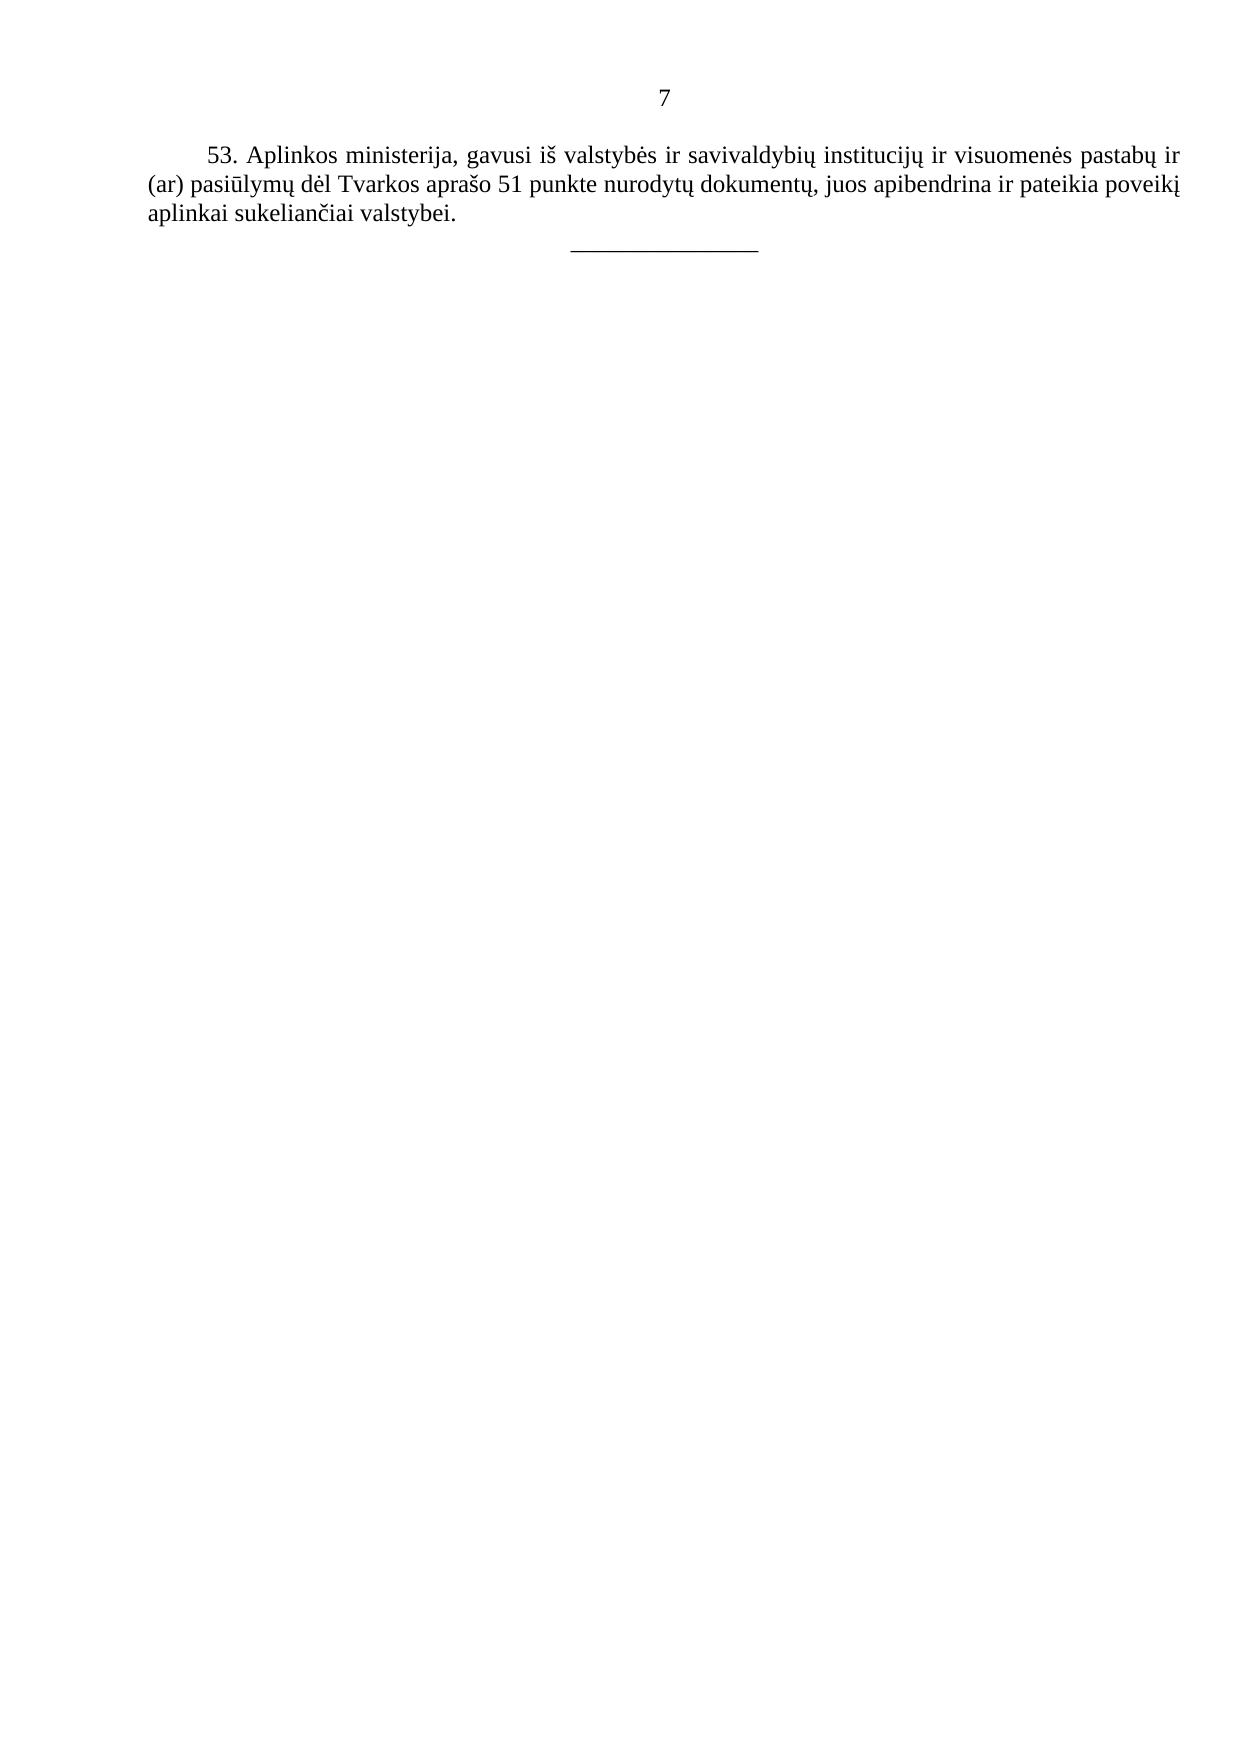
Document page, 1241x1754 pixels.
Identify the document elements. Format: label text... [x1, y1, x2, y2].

text 53. Aplinkos ministerija, gavusi iš valstybės ir savivaldybių institucijų ir visuomenės pastabų ir (ar) pasiūlymų dėl Tvarkos aprašo 51 punkte nurodytų dokumentų, juos apibendrina ir pateikia poveikį aplinkai sukeliančiai valstybei. [148, 140, 1181, 226]
text _______________ [148, 226, 1181, 255]
